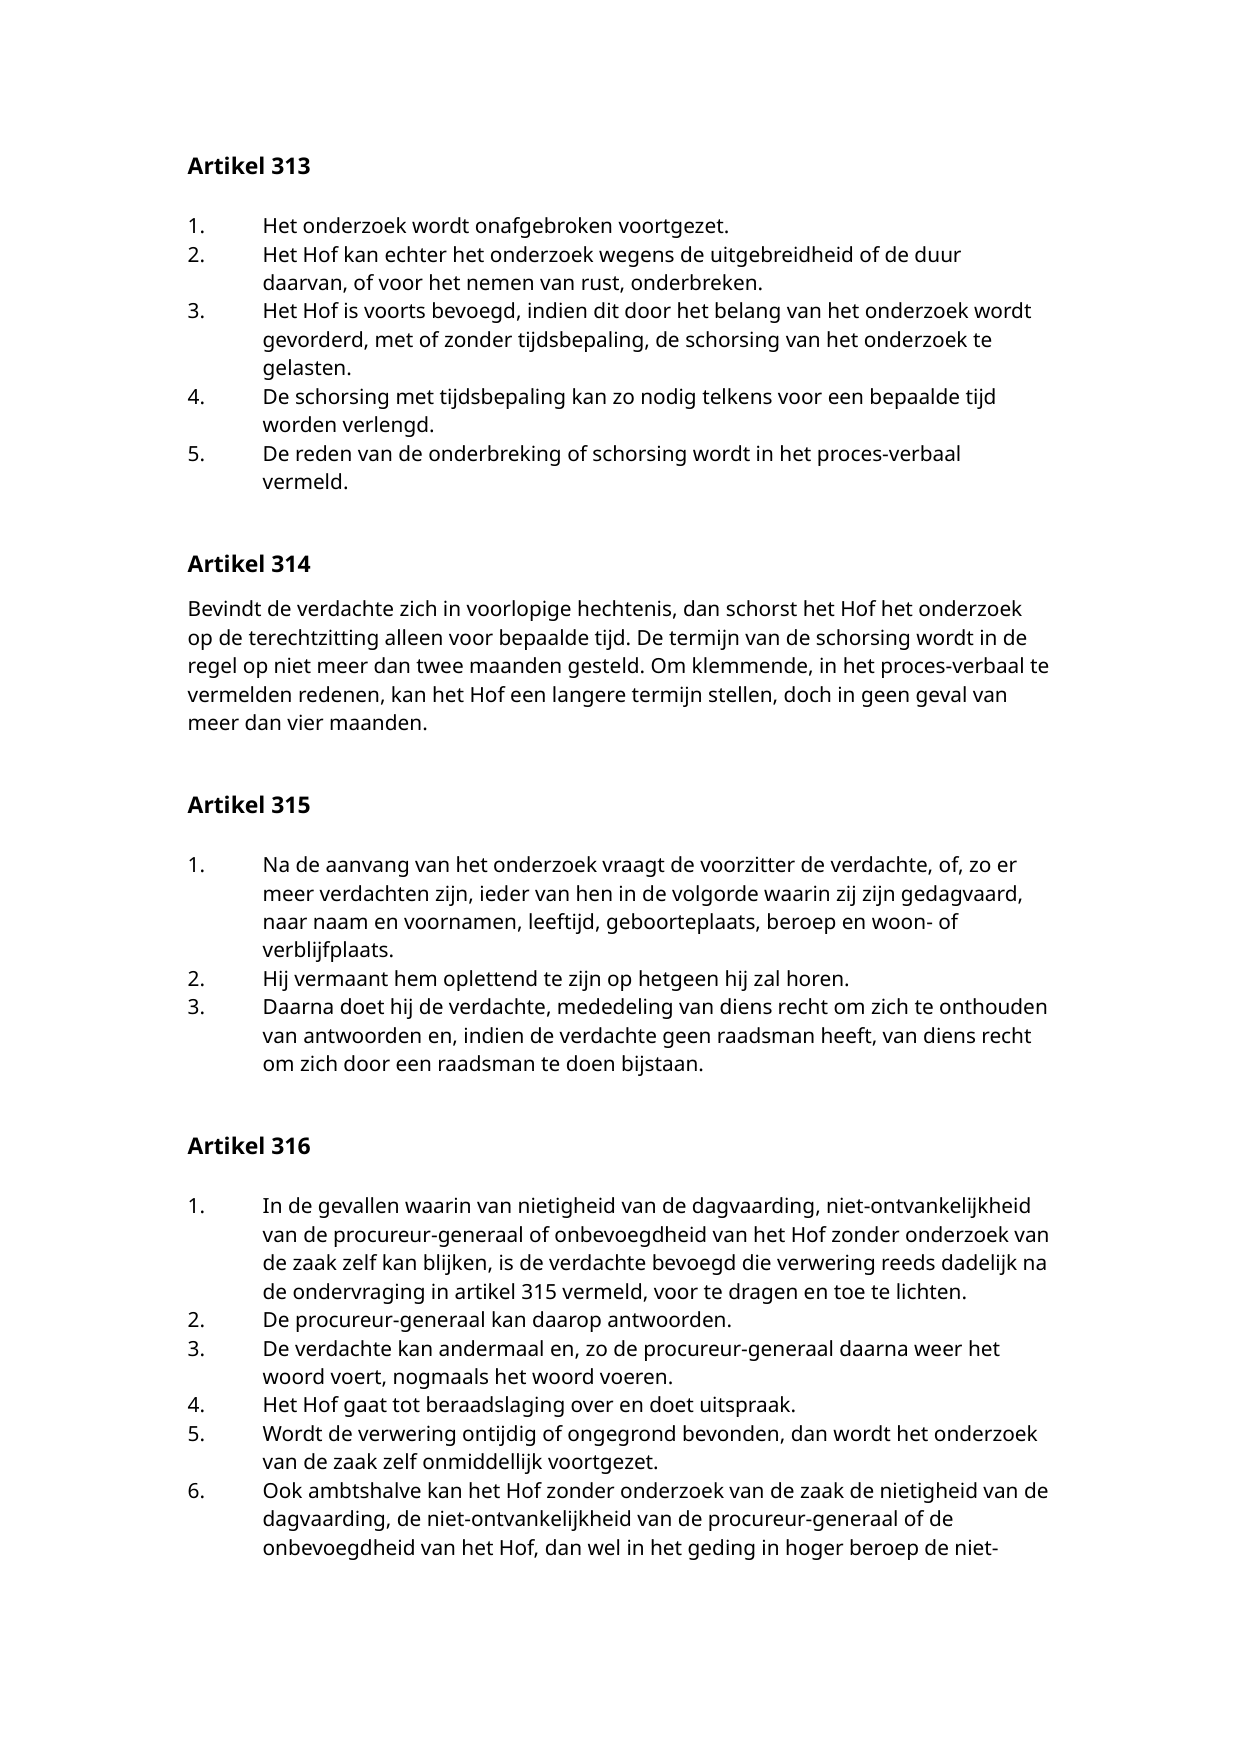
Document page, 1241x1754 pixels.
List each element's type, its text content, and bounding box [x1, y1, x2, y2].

text Bevindt de verdachte zich in voorlopige hechtenis, dan schorst het Hof het onderzoek op de terechtzitting alleen voor bepaalde tijd. De termijn van de schorsing wordt in de regel op niet meer dan twee maanden gesteld. Om klemmende, in het proces-verbaal te vermelden redenen, kan het Hof een langere termijn stellen, doch in geen geval van meer dan vier maanden. [187, 594, 1053, 737]
list Het Hof kan echter het onderzoek wegens de uitgebreidheid of de duur daarvan, of voor het nemen van rust, onderbreken. [187, 240, 1053, 297]
list Het Hof gaat tot beraadslaging over en doet uitspraak. [187, 1391, 1053, 1419]
subtitle Artikel 314 [187, 548, 1053, 579]
subtitle Artikel 313 [187, 150, 1053, 181]
list Wordt de verwering ontijdig of ongegrond bevonden, dan wordt het onderzoek van de zaak zelf onmiddellijk voortgezet. [187, 1419, 1053, 1476]
list De verdachte kan andermaal en, zo de procureur-generaal daarna weer het woord voert, nogmaals het woord voeren. [187, 1334, 1053, 1391]
subtitle Artikel 315 [187, 789, 1053, 820]
list Het Hof is voorts bevoegd, indien dit door het belang van het onderzoek wordt gevorderd, met of zonder tijdsbepaling, de schorsing van het onderzoek te gelasten. [187, 297, 1053, 382]
list Ook ambtshalve kan het Hof zonder onderzoek van de zaak de nietigheid van de dagvaarding, de niet-ontvankelijkheid van de procureur-generaal of de onbevoegdheid van het Hof, dan wel in het geding in hoger beroep de niet- [187, 1476, 1053, 1561]
subtitle Artikel 316 [187, 1130, 1053, 1162]
list Daarna doet hij de verdachte, mededeling van diens recht om zich te onthouden van antwoorden en, indien de verdachte geen raadsman heeft, van diens recht om zich door een raadsman te doen bijstaan. [187, 992, 1053, 1078]
list Na de aanvang van het onderzoek vraagt de voorzitter de verdachte, of, zo er meer verdachten zijn, ieder van hen in de volgorde waarin zij zijn gedagvaard, naar naam en voornamen, leeftijd, geboorteplaats, beroep en woon- of verblijfplaats. [187, 850, 1053, 964]
list In de gevallen waarin van nietigheid van de dagvaarding, niet-ontvankelijkheid van de procureur-generaal of onbevoegdheid van het Hof zonder onderzoek van de zaak zelf kan blijken, is de verdachte bevoegd die verwering reeds dadelijk na de ondervraging in artikel 315 vermeld, voor te dragen en toe te lichten. [187, 1192, 1053, 1305]
list De reden van de onderbreking of schorsing wordt in het proces-verbaal vermeld. [187, 439, 1053, 496]
list Hij vermaant hem oplettend te zijn op hetgeen hij zal horen. [187, 964, 1053, 992]
list De procureur-generaal kan daarop antwoorden. [187, 1305, 1053, 1334]
list De schorsing met tijdsbepaling kan zo nodig telkens voor een bepaalde tijd worden verlengd. [187, 382, 1053, 439]
list Het onderzoek wordt onafgebroken voortgezet. [187, 211, 1053, 240]
